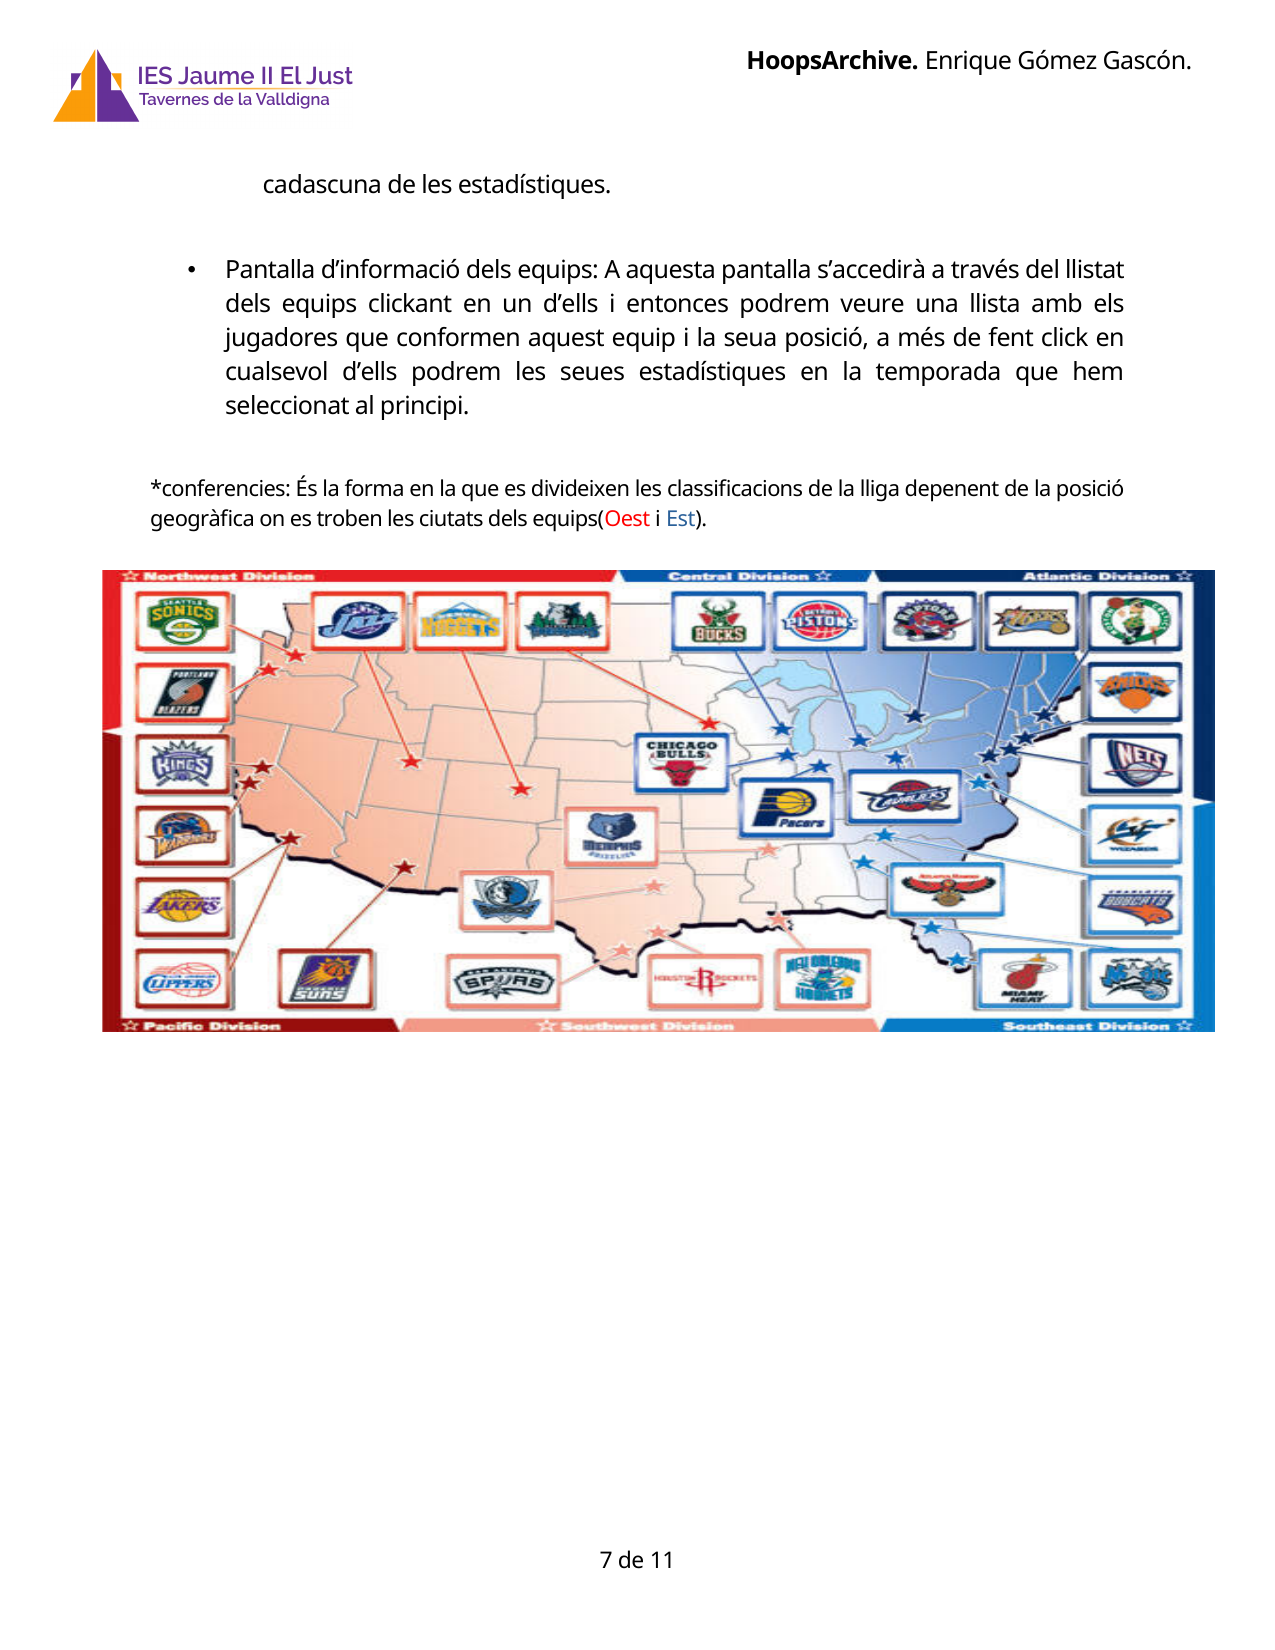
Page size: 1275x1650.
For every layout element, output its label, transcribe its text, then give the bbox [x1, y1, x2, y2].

list cadascuna de les estadístiques. [225, 167, 1125, 201]
text *conferencies: És la forma en la que es divideixen les classificacions de la lliga depenent de la posició geogràfica on es troben les ciutats dels equips(Oest i Est). [150, 473, 1125, 532]
picture [49, 42, 353, 129]
list Pantalla d’informació dels equips: A aquesta pantalla s’accedirà a través del llistat dels equips clickant en un d’ells i entonces podrem veure una llista amb els jugadores que conformen aquest equip i la seua posició, a més de fent click en cualsevol d’ells podrem les seues estadístiques en la temporada que hem seleccionat al principi. [187, 252, 1125, 422]
picture [102, 570, 1215, 1032]
